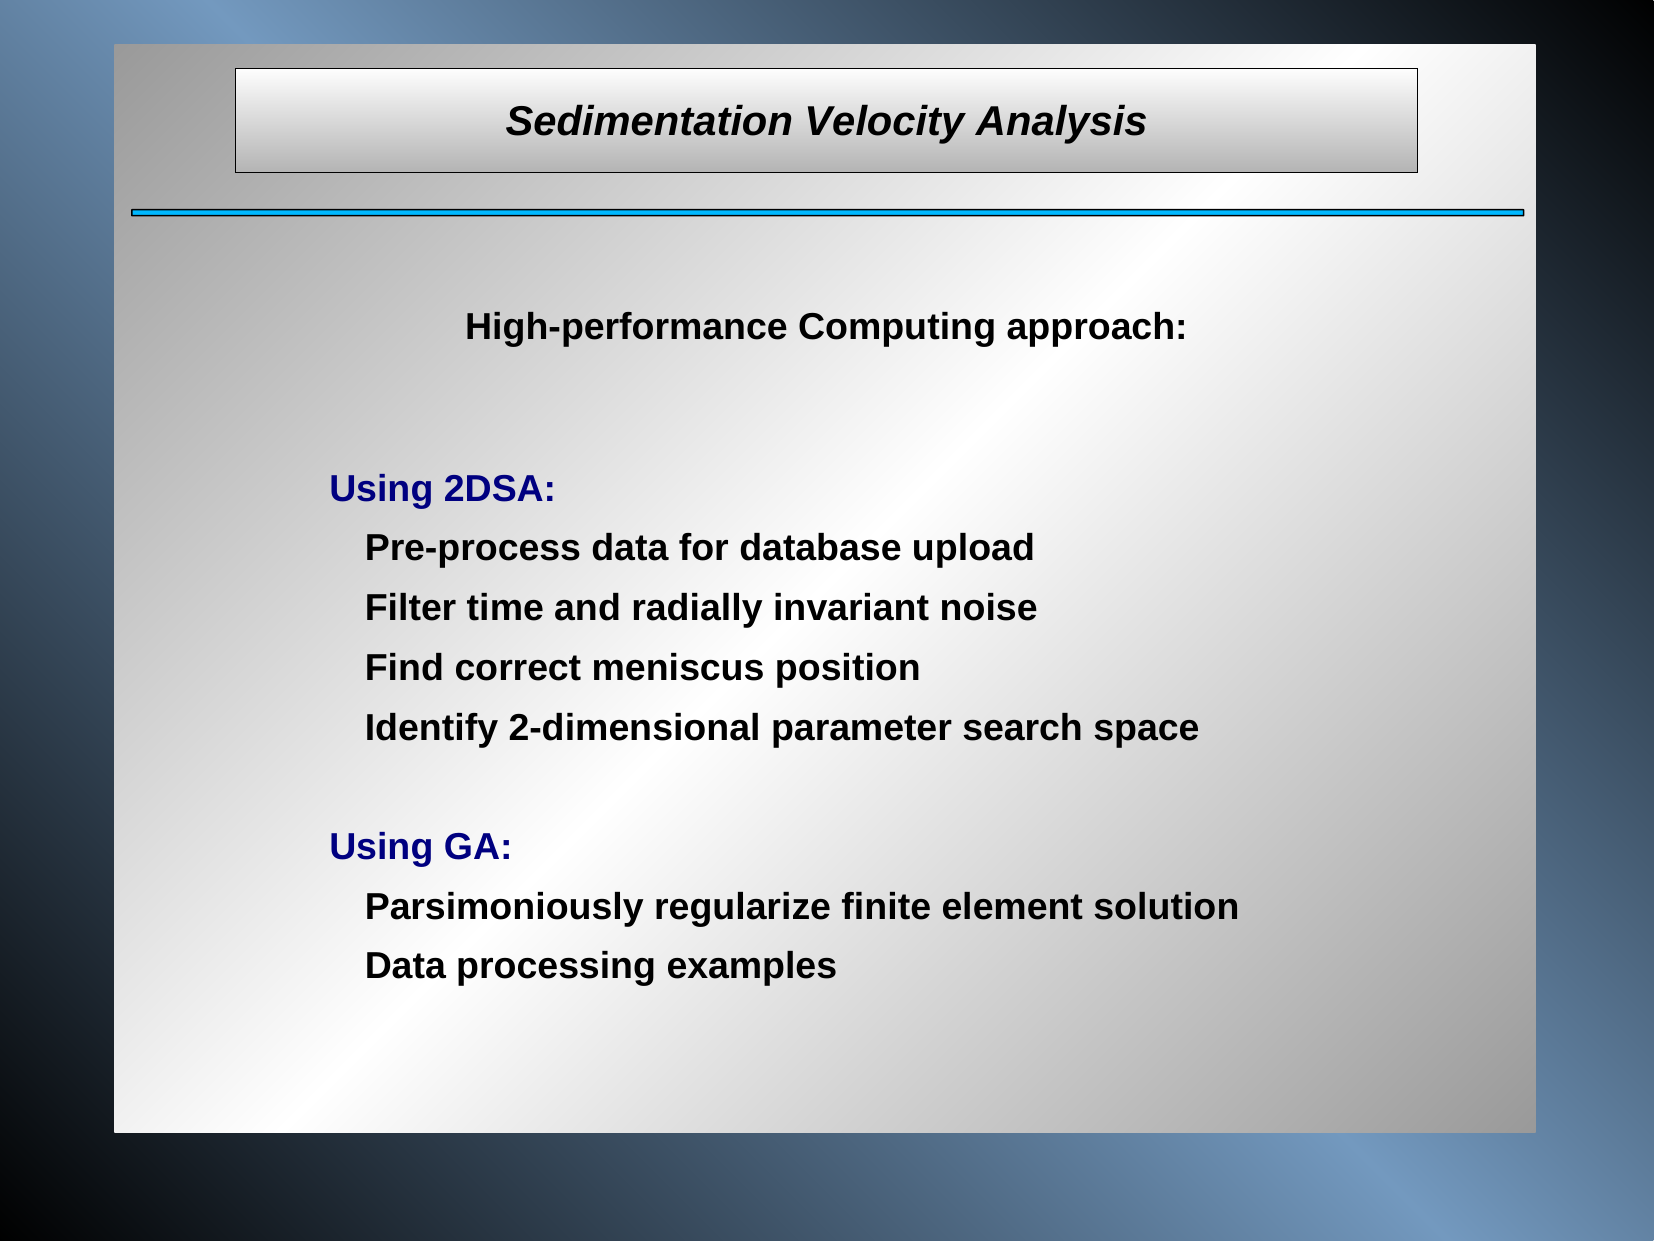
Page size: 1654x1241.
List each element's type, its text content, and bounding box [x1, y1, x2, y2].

text_box [131, 209, 1524, 216]
text_box High-performance Computing approach: Using 2DSA: Pre-process data for database upload Filter time and radially invariant noise Find correct meniscus position Identify 2-dimensional parameter search space Using GA: Parsimoniously regularize finite element solution Data processing examples [329, 305, 1325, 1014]
text_box Sedimentation Velocity Analysis [235, 68, 1418, 173]
